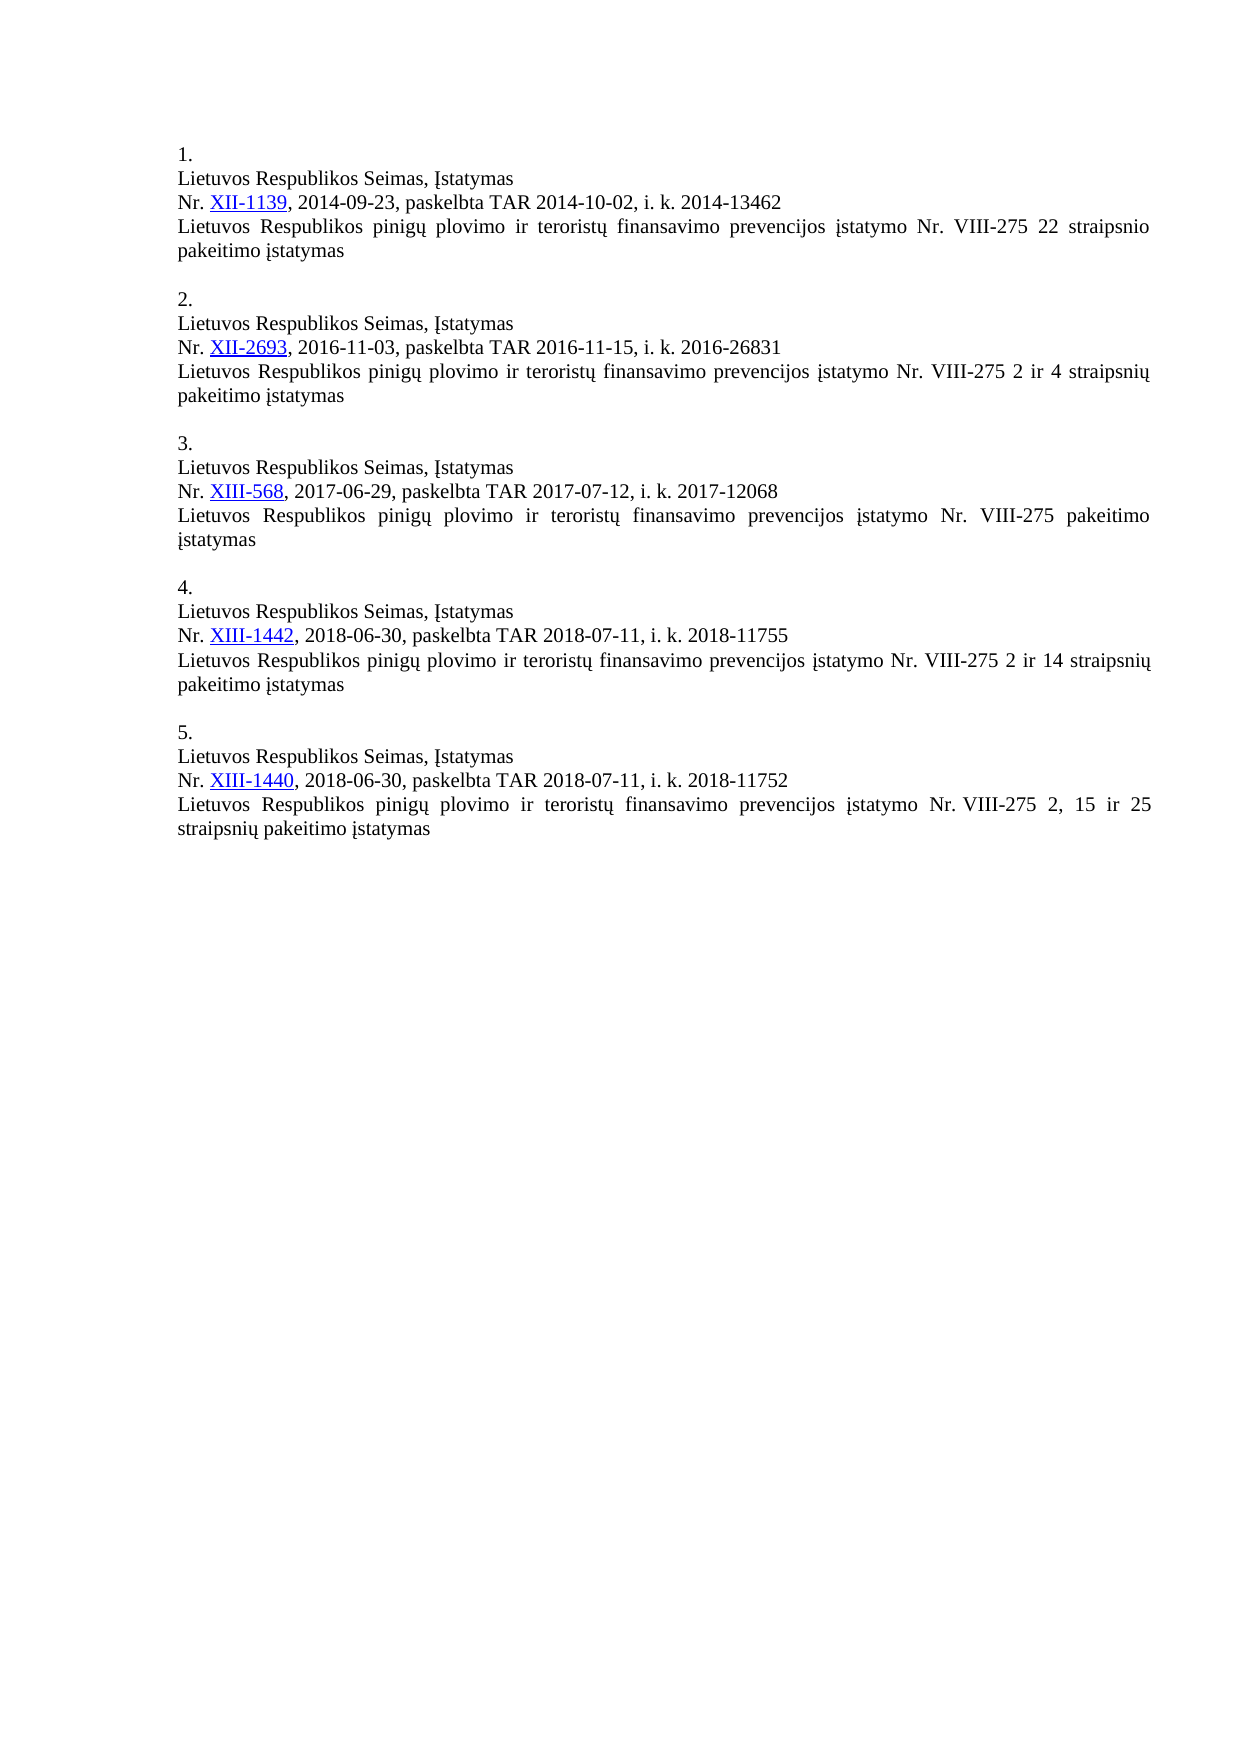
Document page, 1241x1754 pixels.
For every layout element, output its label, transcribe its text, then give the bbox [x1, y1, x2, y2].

text Lietuvos Respublikos pinigų plovimo ir teroristų finansavimo prevencijos įstatymo Nr. VIII-275 22 straipsnio pakeitimo įstatymas [177, 214, 1152, 262]
text Lietuvos Respublikos pinigų plovimo ir teroristų finansavimo prevencijos įstatymo Nr. VIII-275 2 ir 14 straipsnių pakeitimo įstatymas [177, 647, 1152, 696]
text Lietuvos Respublikos pinigų plovimo ir teroristų finansavimo prevencijos įstatymo Nr. VIII-275 pakeitimo įstatymas [177, 503, 1152, 551]
text 3. [177, 431, 1152, 455]
text Nr. XII-1139, 2014-09-23, paskelbta TAR 2014-10-02, i. k. 2014-13462 [177, 190, 1152, 214]
text 5. [177, 720, 1152, 744]
text Lietuvos Respublikos Seimas, Įstatymas [177, 311, 1152, 335]
text Lietuvos Respublikos Seimas, Įstatymas [177, 166, 1152, 190]
text Nr. XIII-568, 2017-06-29, paskelbta TAR 2017-07-12, i. k. 2017-12068 [177, 479, 1152, 503]
text Lietuvos Respublikos Seimas, Įstatymas [177, 455, 1152, 479]
text 1. [177, 142, 1152, 166]
text 2. [177, 287, 1152, 311]
text Lietuvos Respublikos pinigų plovimo ir teroristų finansavimo prevencijos įstatymo Nr. VIII-275 2, 15 ir 25 straipsnių pakeitimo įstatymas [177, 792, 1152, 840]
text Lietuvos Respublikos pinigų plovimo ir teroristų finansavimo prevencijos įstatymo Nr. VIII-275 2 ir 4 straipsnių pakeitimo įstatymas [177, 359, 1152, 407]
text Nr. XIII-1440, 2018-06-30, paskelbta TAR 2018-07-11, i. k. 2018-11752 [177, 768, 1152, 792]
text Nr. XIII-1442, 2018-06-30, paskelbta TAR 2018-07-11, i. k. 2018-11755 [177, 623, 1152, 647]
text Lietuvos Respublikos Seimas, Įstatymas [177, 599, 1152, 623]
text 4. [177, 575, 1152, 599]
text Lietuvos Respublikos Seimas, Įstatymas [177, 744, 1152, 768]
text Nr. XII-2693, 2016-11-03, paskelbta TAR 2016-11-15, i. k. 2016-26831 [177, 335, 1152, 359]
